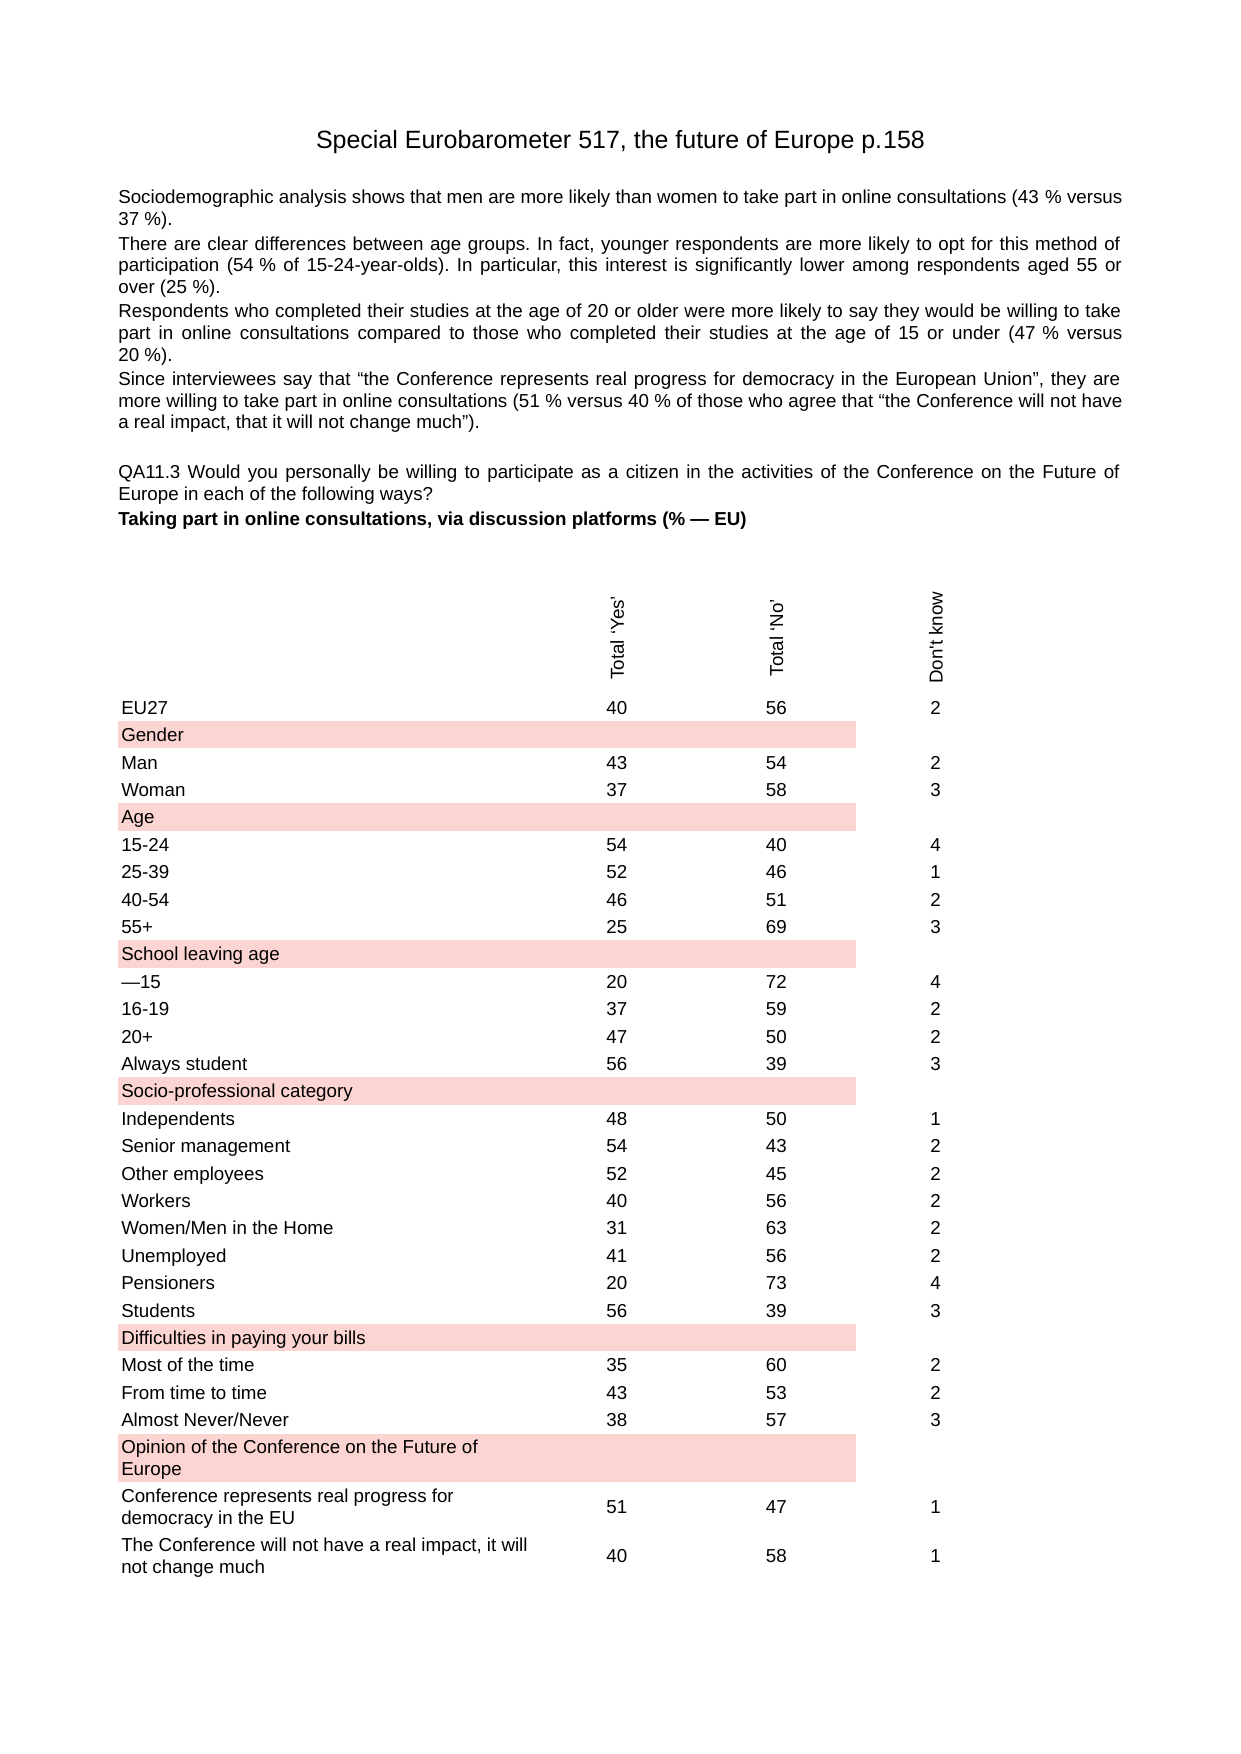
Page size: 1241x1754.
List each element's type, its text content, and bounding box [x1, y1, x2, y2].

table_cell Age [118, 803, 537, 831]
table_cell 4 [856, 1269, 1015, 1296]
table_cell 40 [537, 1187, 696, 1214]
table_cell 41 [537, 1242, 696, 1269]
table_cell 31 [537, 1214, 696, 1242]
table_cell 2 [856, 1132, 1015, 1159]
table_cell 63 [696, 1214, 856, 1242]
table_cell 2 [856, 995, 1015, 1022]
table_cell 20 [537, 968, 696, 995]
table_cell 20+ [118, 1023, 537, 1050]
table_cell 58 [696, 1531, 856, 1580]
text Sociodemographic analysis shows that men are more likely than women to take part in online consultations (43 % versus 37 %). [118, 186, 1122, 229]
table_cell 43 [537, 1379, 696, 1406]
table_cell 45 [696, 1160, 856, 1187]
table_cell [696, 803, 856, 831]
table_cell Almost Never/Never [118, 1406, 537, 1433]
table_cell 3 [856, 913, 1015, 940]
table_cell 54 [696, 749, 856, 776]
table_cell 3 [856, 1406, 1015, 1433]
text Taking part in online consultations, via discussion platforms (% — EU) [118, 507, 1122, 529]
table_cell Senior management [118, 1132, 537, 1159]
table_cell Pensioners [118, 1269, 537, 1296]
table_cell 52 [537, 1160, 696, 1187]
table_cell Difficulties in paying your bills [118, 1324, 856, 1351]
table_cell Other employees [118, 1160, 537, 1187]
table_cell 25-39 [118, 858, 537, 886]
table_header Total ‘No’ [696, 582, 856, 694]
table_cell 25 [537, 913, 696, 940]
table_cell 56 [696, 694, 856, 721]
table_cell 1 [856, 1105, 1015, 1132]
table_cell Workers [118, 1187, 537, 1214]
table_cell 51 [537, 1483, 696, 1531]
table_cell 56 [696, 1242, 856, 1269]
table_cell 2 [856, 886, 1015, 913]
table_cell 43 [537, 749, 696, 776]
table_cell 2 [856, 694, 1015, 721]
table_cell [856, 1434, 1015, 1482]
table_cell [856, 803, 1015, 831]
table_cell [856, 940, 1015, 968]
table_cell 39 [696, 1050, 856, 1077]
table_cell Unemployed [118, 1242, 537, 1269]
table_cell 1 [856, 858, 1015, 886]
table_cell 2 [856, 1160, 1015, 1187]
table_cell EU27 [118, 694, 537, 721]
table_cell 39 [696, 1296, 856, 1324]
table_cell [696, 1434, 856, 1482]
table_cell 54 [537, 1132, 696, 1159]
table_cell Woman [118, 776, 537, 803]
table_cell [537, 940, 696, 968]
table_cell 2 [856, 1023, 1015, 1050]
table_cell 73 [696, 1269, 856, 1296]
table_cell 4 [856, 831, 1015, 858]
text QA11.3 Would you personally be willing to participate as a citizen in the activities of the Conference on the Future of Europe in each of the following ways? [118, 461, 1122, 504]
table_cell Socio-professional category [118, 1077, 856, 1105]
table_cell [856, 1324, 1015, 1351]
table_cell 2 [856, 749, 1015, 776]
table_cell Man [118, 749, 537, 776]
table_cell [537, 1434, 696, 1482]
table_cell 50 [696, 1023, 856, 1050]
table_cell 35 [537, 1351, 696, 1379]
table_cell 59 [696, 995, 856, 1022]
table_cell 37 [537, 776, 696, 803]
table_header Don't know [856, 582, 1015, 694]
table_cell Gender [118, 721, 537, 748]
table_cell 3 [856, 776, 1015, 803]
table_cell 40-54 [118, 886, 537, 913]
table_cell 57 [696, 1406, 856, 1433]
table_cell [696, 940, 856, 968]
table_cell 40 [537, 1531, 696, 1580]
table_cell 1 [856, 1483, 1015, 1531]
table_cell 46 [537, 886, 696, 913]
table_cell 56 [696, 1187, 856, 1214]
table_cell Conference represents real progress for democracy in the EU [118, 1483, 537, 1531]
table_cell 50 [696, 1105, 856, 1132]
table_header [118, 582, 537, 694]
table_cell —15 [118, 968, 537, 995]
table_cell [537, 803, 696, 831]
table_cell 51 [696, 886, 856, 913]
table_cell 2 [856, 1242, 1015, 1269]
text There are clear differences between age groups. In fact, younger respondents are more likely to opt for this method of participation (54 % of 15-24-year-olds). In particular, this interest is significantly lower among respondents aged 55 or over (25 %). [118, 232, 1122, 297]
table_cell [537, 721, 696, 748]
table_cell Women/Men in the Home [118, 1214, 537, 1242]
table_cell 4 [856, 968, 1015, 995]
table_cell 2 [856, 1187, 1015, 1214]
table_cell 40 [696, 831, 856, 858]
table_cell 53 [696, 1379, 856, 1406]
table_cell 47 [537, 1023, 696, 1050]
table_cell 56 [537, 1050, 696, 1077]
table_cell 72 [696, 968, 856, 995]
table_cell 60 [696, 1351, 856, 1379]
table_cell Opinion of the Conference on the Future of Europe [118, 1434, 537, 1482]
table_cell Independents [118, 1105, 537, 1132]
table_cell 37 [537, 995, 696, 1022]
table_cell 46 [696, 858, 856, 886]
table_cell [856, 721, 1015, 748]
table_cell 20 [537, 1269, 696, 1296]
table_cell 40 [537, 694, 696, 721]
table_cell From time to time [118, 1379, 537, 1406]
table_cell 2 [856, 1214, 1015, 1242]
table_cell 54 [537, 831, 696, 858]
table_cell The Conference will not have a real impact, it will not change much [118, 1531, 537, 1580]
table_cell [856, 1077, 1015, 1105]
table_cell 48 [537, 1105, 696, 1132]
table_cell 2 [856, 1379, 1015, 1406]
table_cell 47 [696, 1483, 856, 1531]
table_header Total ‘Yes’ [537, 582, 696, 694]
table_cell 16-19 [118, 995, 537, 1022]
table_cell 2 [856, 1351, 1015, 1379]
table_cell 38 [537, 1406, 696, 1433]
text Respondents who completed their studies at the age of 20 or older were more likely to say they would be willing to take part in online consultations compared to those who completed their studies at the age of 15 or under (47 % versus 20 %). [118, 300, 1122, 365]
table_cell 3 [856, 1296, 1015, 1324]
table_cell School leaving age [118, 940, 537, 968]
table_cell 43 [696, 1132, 856, 1159]
table_cell 1 [856, 1531, 1015, 1580]
table_cell [696, 721, 856, 748]
text Since interviewees say that “the Conference represents real progress for democracy in the European Union”, they are more willing to take part in online consultations (51 % versus 40 % of those who agree that “the Conference will not have a real impact, that it will not change much”). [118, 368, 1122, 433]
table_cell 15-24 [118, 831, 537, 858]
table_cell 69 [696, 913, 856, 940]
table_cell Students [118, 1296, 537, 1324]
table_cell 58 [696, 776, 856, 803]
table_cell Always student [118, 1050, 537, 1077]
table_cell Most of the time [118, 1351, 537, 1379]
table_cell 3 [856, 1050, 1015, 1077]
table_cell 56 [537, 1296, 696, 1324]
table_cell 52 [537, 858, 696, 886]
table_cell 55+ [118, 913, 537, 940]
